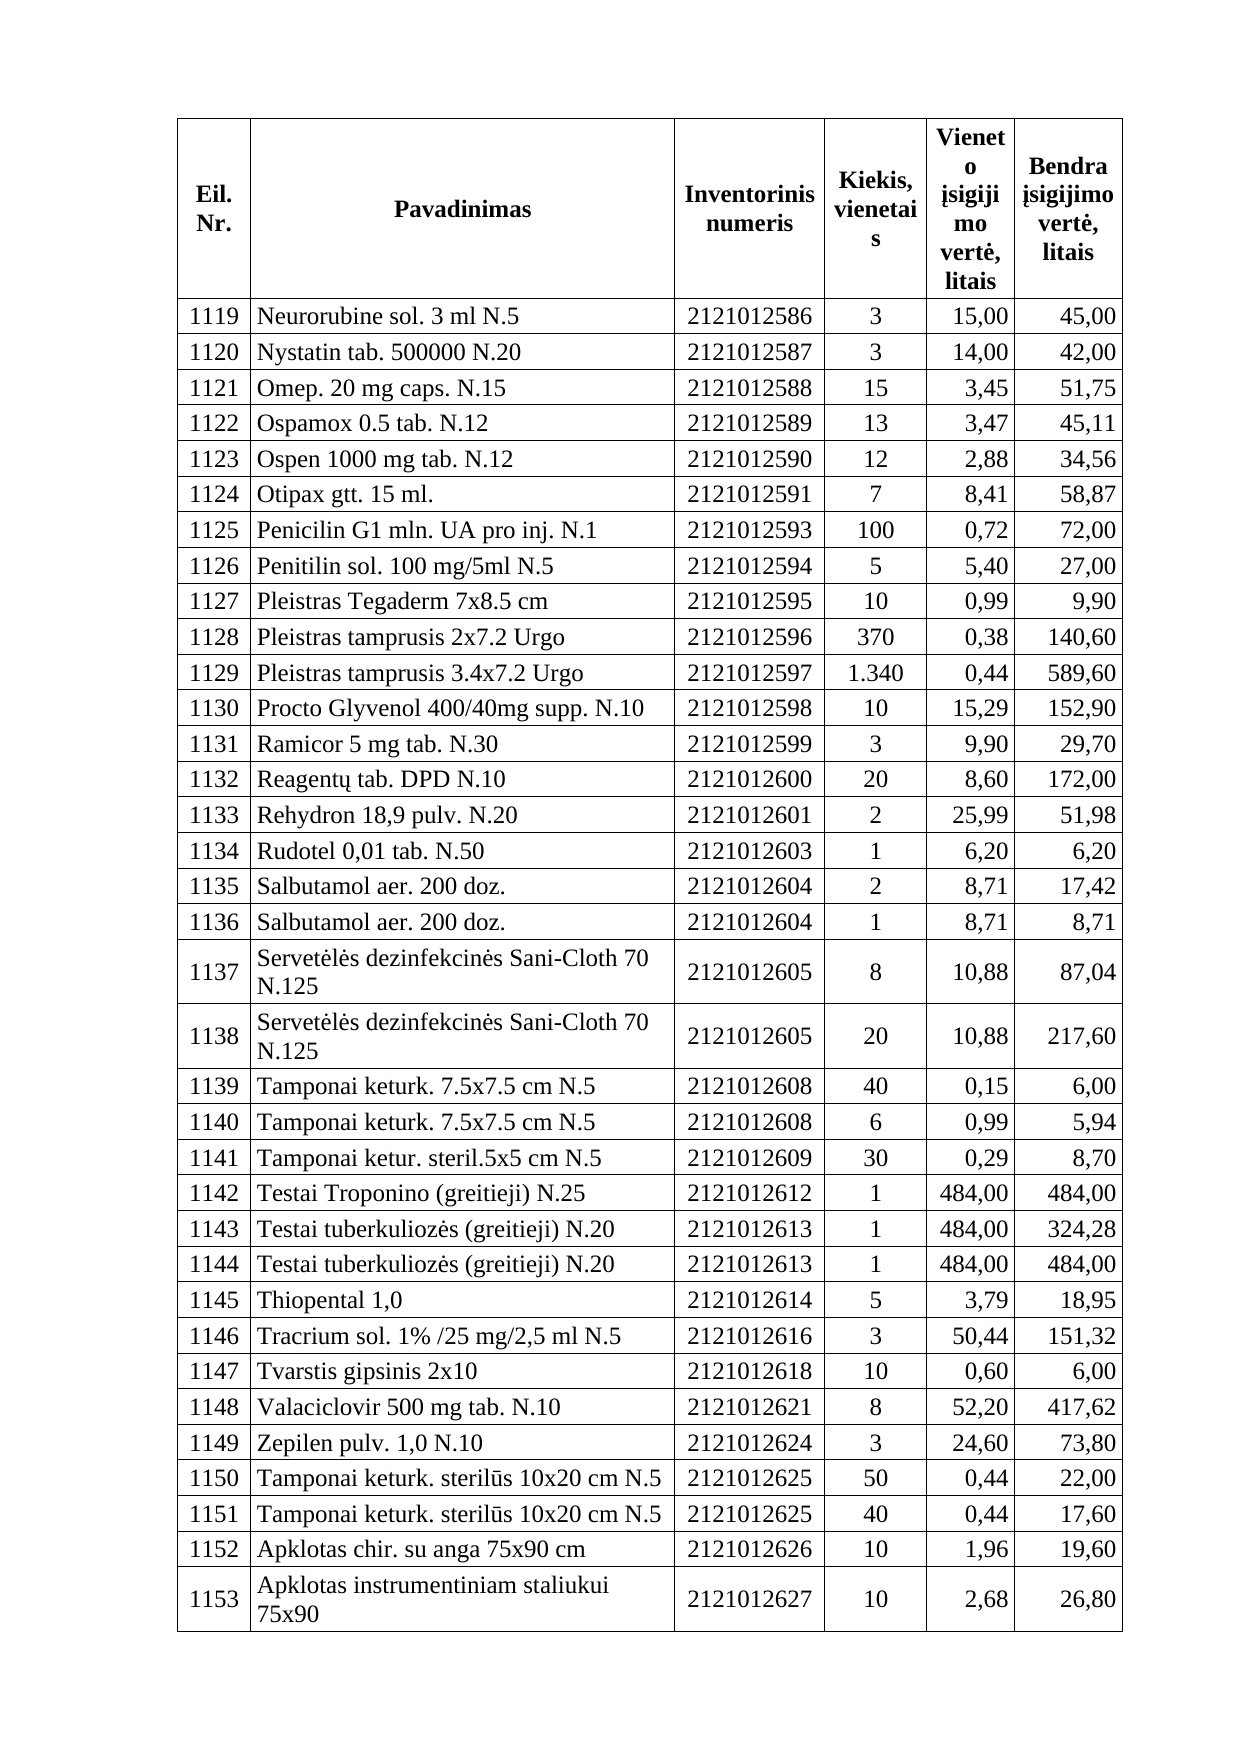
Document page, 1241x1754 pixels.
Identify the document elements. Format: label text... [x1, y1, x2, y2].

table_cell 0,29 [927, 1140, 1014, 1174]
table_cell 2121012603 [675, 833, 824, 867]
table_cell 217,60 [1015, 1004, 1122, 1067]
table_cell 2121012608 [675, 1104, 824, 1139]
table_cell 1 [825, 1175, 926, 1210]
table_cell 2121012591 [675, 477, 824, 511]
table_cell 1144 [178, 1247, 250, 1281]
table_cell 29,70 [1015, 726, 1122, 761]
table_cell 0,44 [927, 1496, 1014, 1531]
table_cell 1145 [178, 1282, 250, 1317]
table_cell Ospamox 0.5 tab. N.12 [251, 405, 674, 440]
table_cell 1149 [178, 1425, 250, 1459]
table_cell 1119 [178, 299, 250, 333]
table_cell 2121012613 [675, 1211, 824, 1246]
table_cell Tamponai keturk. sterilūs 10x20 cm N.5 [251, 1496, 674, 1531]
table_cell 2121012594 [675, 548, 824, 582]
table_cell 58,87 [1015, 477, 1122, 511]
table_cell Salbutamol aer. 200 doz. [251, 904, 674, 939]
table_header Eil. Nr. [178, 119, 250, 297]
table_cell 10 [825, 1354, 926, 1388]
table_cell 2121012625 [675, 1460, 824, 1495]
table_cell 2,88 [927, 441, 1014, 476]
table_cell Ospen 1000 mg tab. N.12 [251, 441, 674, 476]
table_cell 2121012618 [675, 1354, 824, 1388]
table_cell 1136 [178, 904, 250, 939]
table_cell 2121012613 [675, 1247, 824, 1281]
table_cell 2121012599 [675, 726, 824, 761]
table_cell 45,11 [1015, 405, 1122, 440]
table_cell 1146 [178, 1318, 250, 1352]
table_cell 2121012596 [675, 619, 824, 654]
table_cell 73,80 [1015, 1425, 1122, 1459]
table_cell Testai tuberkuliozės (greitieji) N.20 [251, 1211, 674, 1246]
table_cell 52,20 [927, 1389, 1014, 1424]
table_cell 12 [825, 441, 926, 476]
table_cell 6,00 [1015, 1069, 1122, 1103]
table_cell Procto Glyvenol 400/40mg supp. N.10 [251, 690, 674, 725]
table_cell Rehydron 18,9 pulv. N.20 [251, 797, 674, 832]
table_cell 2121012590 [675, 441, 824, 476]
table_cell 0,38 [927, 619, 1014, 654]
table_cell 1120 [178, 334, 250, 369]
table_cell 10,88 [927, 940, 1014, 1003]
table_cell 1126 [178, 548, 250, 582]
table_cell 26,80 [1015, 1567, 1122, 1631]
table_cell 6 [825, 1104, 926, 1139]
table_cell Ramicor 5 mg tab. N.30 [251, 726, 674, 761]
table_cell 1,96 [927, 1532, 1014, 1566]
table_cell Tamponai keturk. sterilūs 10x20 cm N.5 [251, 1460, 674, 1495]
table_cell 2121012604 [675, 904, 824, 939]
table_cell 14,00 [927, 334, 1014, 369]
table_cell 1133 [178, 797, 250, 832]
table_cell 8 [825, 1389, 926, 1424]
table_cell 1 [825, 904, 926, 939]
table_cell 15,00 [927, 299, 1014, 333]
table_cell 2121012586 [675, 299, 824, 333]
table_cell 2121012614 [675, 1282, 824, 1317]
table_cell 8,60 [927, 762, 1014, 796]
table_cell Pleistras Tegaderm 7x8.5 cm [251, 584, 674, 618]
table_cell 17,60 [1015, 1496, 1122, 1531]
table_cell 1130 [178, 690, 250, 725]
table_cell 10 [825, 690, 926, 725]
table_cell 3,79 [927, 1282, 1014, 1317]
table_cell Penitilin sol. 100 mg/5ml N.5 [251, 548, 674, 582]
table_cell 3 [825, 726, 926, 761]
table_cell 484,00 [927, 1175, 1014, 1210]
table_cell 15 [825, 370, 926, 404]
table_cell 8,71 [927, 869, 1014, 903]
table_cell Rudotel 0,01 tab. N.50 [251, 833, 674, 867]
table_cell 3 [825, 334, 926, 369]
table_cell 40 [825, 1069, 926, 1103]
table_header Vieneto įsigijimo vertė, litais [927, 119, 1014, 297]
table_cell 2121012616 [675, 1318, 824, 1352]
table_cell 25,99 [927, 797, 1014, 832]
table_cell 1127 [178, 584, 250, 618]
table_cell 1124 [178, 477, 250, 511]
table_cell 40 [825, 1496, 926, 1531]
table_cell 484,00 [927, 1247, 1014, 1281]
table_cell 19,60 [1015, 1532, 1122, 1566]
table_cell 2121012604 [675, 869, 824, 903]
table_header Pavadinimas [251, 119, 674, 297]
table_cell 2121012625 [675, 1496, 824, 1531]
table_cell 2121012588 [675, 370, 824, 404]
table_cell 5,40 [927, 548, 1014, 582]
table_cell 2121012595 [675, 584, 824, 618]
table_cell 2121012627 [675, 1567, 824, 1631]
table_cell 152,90 [1015, 690, 1122, 725]
table_cell 1 [825, 1247, 926, 1281]
table_cell Testai tuberkuliozės (greitieji) N.20 [251, 1247, 674, 1281]
table_cell 0,99 [927, 584, 1014, 618]
table_cell 0,44 [927, 1460, 1014, 1495]
table_cell 370 [825, 619, 926, 654]
table_cell 1140 [178, 1104, 250, 1139]
table_cell Pleistras tamprusis 2x7.2 Urgo [251, 619, 674, 654]
table_cell 1148 [178, 1389, 250, 1424]
table_cell 151,32 [1015, 1318, 1122, 1352]
table_cell 2121012587 [675, 334, 824, 369]
table_cell 51,75 [1015, 370, 1122, 404]
table_cell 140,60 [1015, 619, 1122, 654]
table_cell 2121012626 [675, 1532, 824, 1566]
table_cell Tamponai ketur. steril.5x5 cm N.5 [251, 1140, 674, 1174]
table_cell Omep. 20 mg caps. N.15 [251, 370, 674, 404]
table_cell 2 [825, 869, 926, 903]
table_cell 3 [825, 1318, 926, 1352]
table_cell 10 [825, 1567, 926, 1631]
table_cell 0,99 [927, 1104, 1014, 1139]
table_cell 1125 [178, 512, 250, 547]
table_cell 6,20 [1015, 833, 1122, 867]
table_cell 5 [825, 1282, 926, 1317]
table_cell 6,20 [927, 833, 1014, 867]
table_cell 2121012621 [675, 1389, 824, 1424]
table_cell 1138 [178, 1004, 250, 1067]
table_cell 0,44 [927, 655, 1014, 689]
table_header Bendra įsigijimo vertė, litais [1015, 119, 1122, 297]
table_cell 2121012597 [675, 655, 824, 689]
table_cell 5 [825, 548, 926, 582]
table_cell 1151 [178, 1496, 250, 1531]
table_cell 1129 [178, 655, 250, 689]
table_cell Tvarstis gipsinis 2x10 [251, 1354, 674, 1388]
table_cell 1153 [178, 1567, 250, 1631]
table_cell 2121012593 [675, 512, 824, 547]
table_cell Reagentų tab. DPD N.10 [251, 762, 674, 796]
table_cell 1150 [178, 1460, 250, 1495]
table_cell 1142 [178, 1175, 250, 1210]
table_cell Servetėlės dezinfekcinės Sani-Cloth 70 N.125 [251, 1004, 674, 1067]
table_cell 1122 [178, 405, 250, 440]
table_cell 10 [825, 1532, 926, 1566]
table_cell 2121012589 [675, 405, 824, 440]
table_cell Valaciclovir 500 mg tab. N.10 [251, 1389, 674, 1424]
table_cell 10,88 [927, 1004, 1014, 1067]
table_cell Thiopental 1,0 [251, 1282, 674, 1317]
table_cell 589,60 [1015, 655, 1122, 689]
table_cell 100 [825, 512, 926, 547]
table_cell 2121012605 [675, 940, 824, 1003]
table_cell 2,68 [927, 1567, 1014, 1631]
table_cell 172,00 [1015, 762, 1122, 796]
table_cell 8,71 [1015, 904, 1122, 939]
table_cell Otipax gtt. 15 ml. [251, 477, 674, 511]
table_cell 1134 [178, 833, 250, 867]
table_cell Penicilin G1 mln. UA pro inj. N.1 [251, 512, 674, 547]
table_cell 0,15 [927, 1069, 1014, 1103]
table_cell 1128 [178, 619, 250, 654]
table_cell Tracrium sol. 1% /25 mg/2,5 ml N.5 [251, 1318, 674, 1352]
table_cell 30 [825, 1140, 926, 1174]
table_cell 1141 [178, 1140, 250, 1174]
table_cell 484,00 [1015, 1175, 1122, 1210]
table_cell 3,45 [927, 370, 1014, 404]
table_cell Servetėlės dezinfekcinės Sani-Cloth 70 N.125 [251, 940, 674, 1003]
table_cell Tamponai keturk. 7.5x7.5 cm N.5 [251, 1104, 674, 1139]
table_cell 2121012598 [675, 690, 824, 725]
table_cell 9,90 [927, 726, 1014, 761]
table_cell 3 [825, 1425, 926, 1459]
table_cell Neurorubine sol. 3 ml N.5 [251, 299, 674, 333]
table_header Kiekis, vienetais [825, 119, 926, 297]
table_cell 87,04 [1015, 940, 1122, 1003]
table_cell 3 [825, 299, 926, 333]
table_cell 18,95 [1015, 1282, 1122, 1317]
table_cell 6,00 [1015, 1354, 1122, 1388]
table_cell 15,29 [927, 690, 1014, 725]
table_cell 27,00 [1015, 548, 1122, 582]
table_cell Salbutamol aer. 200 doz. [251, 869, 674, 903]
table_cell 42,00 [1015, 334, 1122, 369]
table_cell 50,44 [927, 1318, 1014, 1352]
table_cell 5,94 [1015, 1104, 1122, 1139]
table_cell 1.340 [825, 655, 926, 689]
table_cell 1137 [178, 940, 250, 1003]
table_cell 1147 [178, 1354, 250, 1388]
table_cell 1121 [178, 370, 250, 404]
table_cell 72,00 [1015, 512, 1122, 547]
table_cell Apklotas instrumentiniam staliukui 75x90 [251, 1567, 674, 1631]
table_cell Nystatin tab. 500000 N.20 [251, 334, 674, 369]
table_cell 0,60 [927, 1354, 1014, 1388]
table_cell 324,28 [1015, 1211, 1122, 1246]
table_cell 1152 [178, 1532, 250, 1566]
table_cell 2121012608 [675, 1069, 824, 1103]
table_cell 45,00 [1015, 299, 1122, 333]
table_cell 8,71 [927, 904, 1014, 939]
table_cell 51,98 [1015, 797, 1122, 832]
table_cell 24,60 [927, 1425, 1014, 1459]
table_cell 50 [825, 1460, 926, 1495]
table_cell 8 [825, 940, 926, 1003]
table_cell 20 [825, 1004, 926, 1067]
table_cell 2121012601 [675, 797, 824, 832]
table_cell 417,62 [1015, 1389, 1122, 1424]
table_cell 1 [825, 833, 926, 867]
table_cell 2121012605 [675, 1004, 824, 1067]
table_cell 1135 [178, 869, 250, 903]
table_cell 484,00 [1015, 1247, 1122, 1281]
table_cell 8,70 [1015, 1140, 1122, 1174]
table_cell 1139 [178, 1069, 250, 1103]
table_header Inventorinis numeris [675, 119, 824, 297]
table_cell 3,47 [927, 405, 1014, 440]
table_cell Pleistras tamprusis 3.4x7.2 Urgo [251, 655, 674, 689]
table_cell 10 [825, 584, 926, 618]
table_cell Zepilen pulv. 1,0 N.10 [251, 1425, 674, 1459]
table_cell 0,72 [927, 512, 1014, 547]
table_cell 22,00 [1015, 1460, 1122, 1495]
table_cell 20 [825, 762, 926, 796]
table_cell 34,56 [1015, 441, 1122, 476]
table_cell 1131 [178, 726, 250, 761]
table_cell Testai Troponino (greitieji) N.25 [251, 1175, 674, 1210]
table_cell 2121012609 [675, 1140, 824, 1174]
table_cell 1132 [178, 762, 250, 796]
table_cell Tamponai keturk. 7.5x7.5 cm N.5 [251, 1069, 674, 1103]
table_cell 1123 [178, 441, 250, 476]
table_cell 2121012600 [675, 762, 824, 796]
table_cell 1143 [178, 1211, 250, 1246]
table_cell 484,00 [927, 1211, 1014, 1246]
table_cell 7 [825, 477, 926, 511]
table_cell 17,42 [1015, 869, 1122, 903]
table_cell 2121012624 [675, 1425, 824, 1459]
table_cell 2121012612 [675, 1175, 824, 1210]
table_cell Apklotas chir. su anga 75x90 cm [251, 1532, 674, 1566]
table_cell 8,41 [927, 477, 1014, 511]
table_cell 13 [825, 405, 926, 440]
table_cell 1 [825, 1211, 926, 1246]
table_cell 9,90 [1015, 584, 1122, 618]
table_cell 2 [825, 797, 926, 832]
